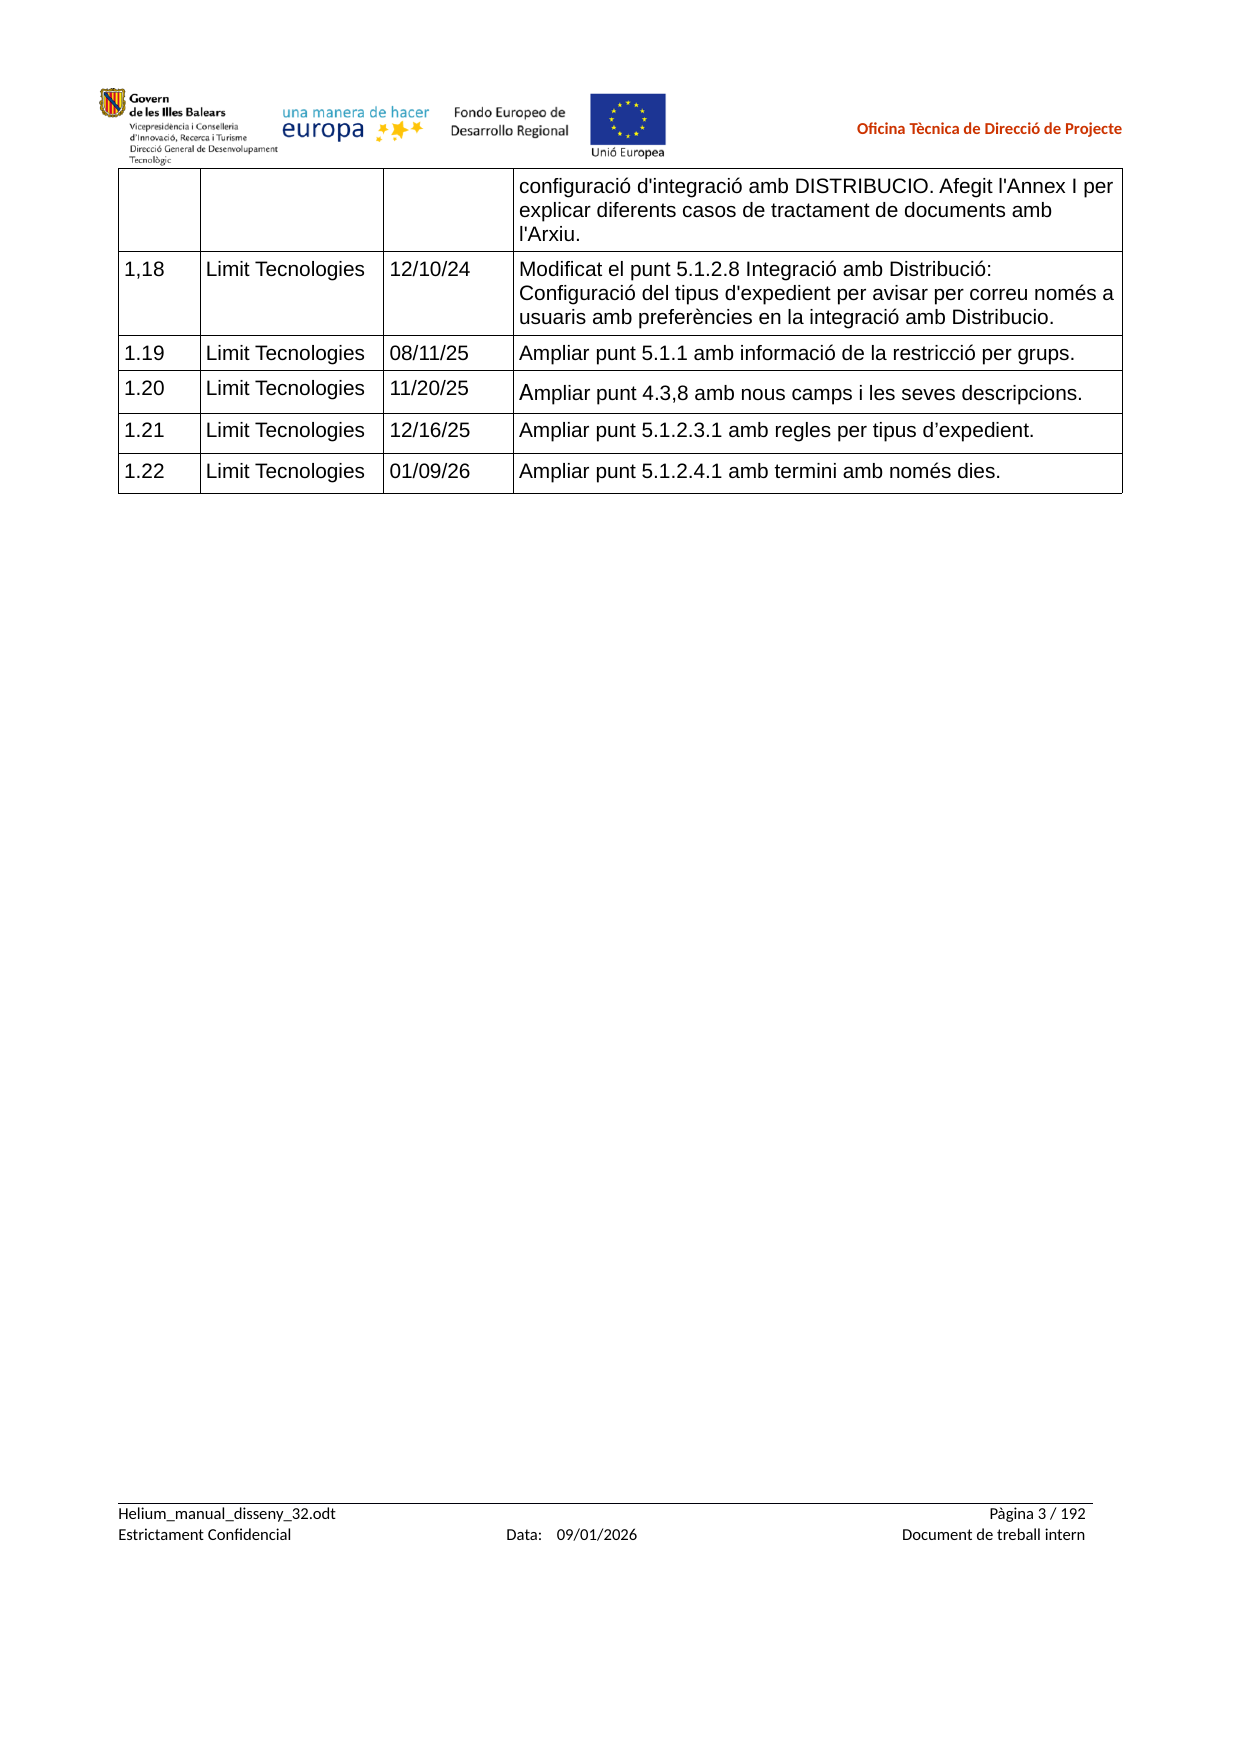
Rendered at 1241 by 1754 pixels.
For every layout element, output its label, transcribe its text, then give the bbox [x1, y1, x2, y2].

table_cell 1.20 [119, 371, 200, 412]
table_cell [119, 169, 200, 251]
table_cell Limit Tecnologies [201, 454, 383, 493]
table_cell Limit Tecnologies [201, 371, 383, 412]
table_cell 09/01/26 [384, 454, 513, 493]
table_cell 11/08/25 [384, 336, 513, 370]
table_cell Ampliar punt 4.3,8 amb nous camps i les seves descripcions. [514, 371, 1122, 412]
table_cell Limit Tecnologies [201, 414, 383, 453]
table_cell 1.22 [119, 454, 200, 493]
table_cell 16/12/25 [384, 414, 513, 453]
table_cell 10/12/24 [384, 252, 513, 335]
table_cell [201, 169, 383, 251]
table_cell 1,18 [119, 252, 200, 335]
table_cell Ampliar punt 5.1.2.4.1 amb termini amb només dies. [514, 454, 1122, 493]
table_cell 1.21 [119, 414, 200, 453]
table_cell Limit Tecnologies [201, 252, 383, 335]
table_cell Ampliar punt 5.1.1 amb informació de la restricció per grups. [514, 336, 1122, 370]
table_cell 20/11/25 [384, 371, 513, 412]
table_cell Modificat el punt 5.1.2.8 Integració amb Distribució: Configuració del tipus d'expedient per avisar per correu només a usuaris amb preferències en la integració amb Distribucio. [514, 252, 1122, 335]
table_cell [384, 169, 513, 251]
table_cell configuració d'integració amb DISTRIBUCIO. Afegit l'Annex I per explicar diferents casos de tractament de documents amb l'Arxiu. [514, 169, 1122, 251]
table_cell 1.19 [119, 336, 200, 370]
picture [99, 87, 668, 166]
table_cell Limit Tecnologies [201, 336, 383, 370]
table_cell Ampliar punt 5.1.2.3.1 amb regles per tipus d’expedient. [514, 414, 1122, 453]
